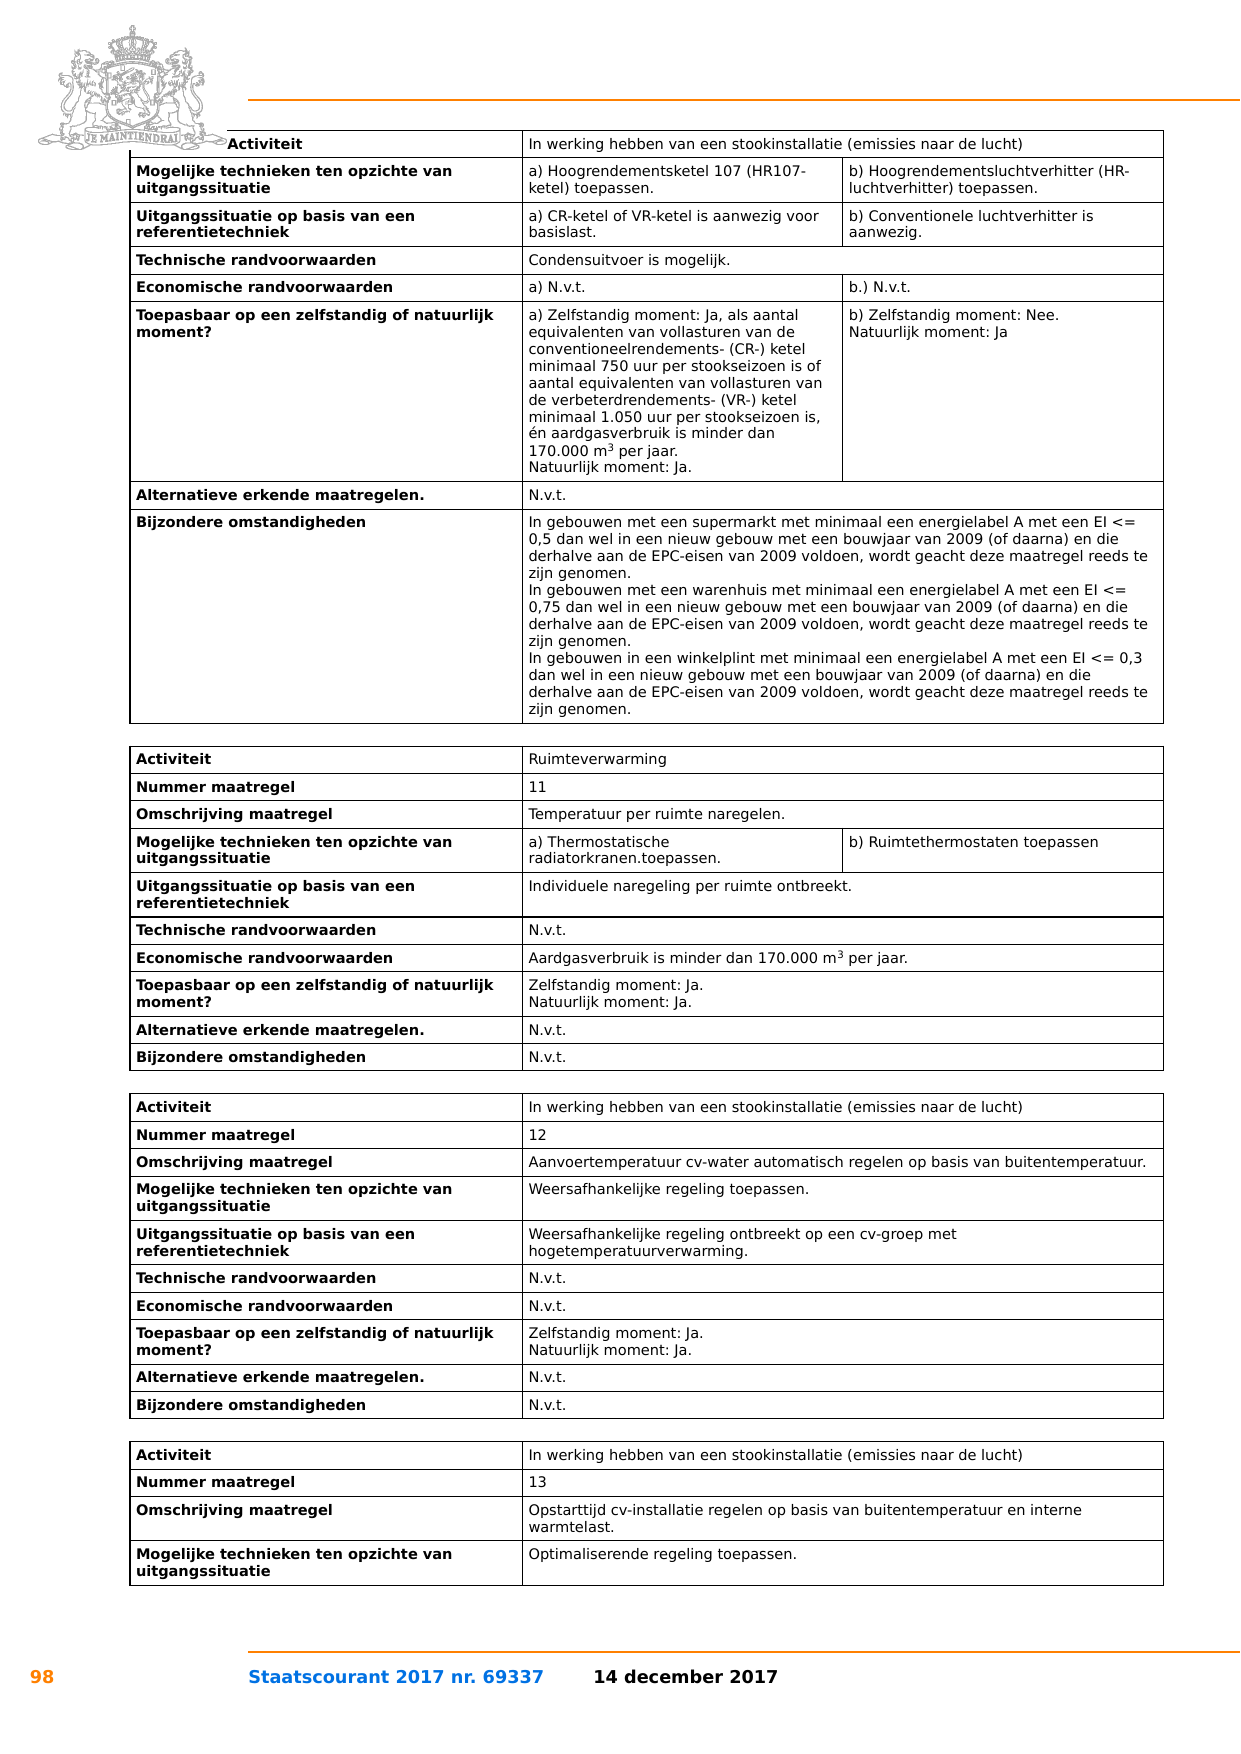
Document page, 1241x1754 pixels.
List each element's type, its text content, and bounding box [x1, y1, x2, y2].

table_cell Economische randvoorwaarden [131, 275, 522, 301]
table_header Activiteit [131, 1094, 522, 1121]
table_cell Technische randvoorwaarden [131, 1265, 522, 1292]
table_header In werking hebben van een stookinstallatie (emissies naar de lucht) [523, 1094, 1163, 1121]
table_cell Weersafhankelijke regeling ontbreekt op een cv-groep met hogetemperatuurverwarming. [523, 1221, 1163, 1264]
table_cell Omschrijving maatregel [131, 801, 522, 828]
table_cell Nummer maatregel [131, 1470, 522, 1496]
table_cell Bijzondere omstandigheden [131, 1044, 522, 1070]
table_header In werking hebben van een stookinstallatie (emissies naar de lucht) [523, 131, 1163, 157]
table_cell Alternatieve erkende maatregelen. [131, 482, 522, 508]
table_cell Alternatieve erkende maatregelen. [131, 1017, 522, 1043]
table_cell a) CR-ketel of VR-ketel is aanwezig voor basislast. [523, 203, 842, 246]
table_cell Economische randvoorwaarden [131, 945, 522, 971]
table_cell a) Zelfstandig moment: Ja, als aantal equivalenten van vollasturen van de conventioneelrendements- (CR-) ketel minimaal 750 uur per stookseizoen is of aantal equivalenten van vollasturen van de verbeterdrendements- (VR-) ketel minimaal 1.050 uur per stookseizoen is, én aardgasverbruik is minder dan 170.000 m3 per jaar. Natuurlijk moment: Ja. [523, 302, 842, 481]
table_cell b) Hoogrendementsluchtverhitter (HR-luchtverhitter) toepassen. [843, 158, 1163, 202]
table_cell Technische randvoorwaarden [131, 247, 522, 273]
table_header Activiteit [131, 1442, 522, 1468]
table_cell Temperatuur per ruimte naregelen. [523, 801, 1163, 828]
table_cell Optimaliserende regeling toepassen. [523, 1541, 1163, 1585]
table_cell Mogelijke technieken ten opzichte van uitgangssituatie [131, 1177, 522, 1220]
table_cell N.v.t. [523, 1392, 1163, 1418]
table_cell Uitgangssituatie op basis van een referentietechniek [131, 873, 522, 916]
table_cell Mogelijke technieken ten opzichte van uitgangssituatie [131, 1541, 522, 1585]
table_cell N.v.t. [523, 1365, 1163, 1391]
table_cell Condensuitvoer is mogelijk. [523, 247, 1163, 273]
table_cell Economische randvoorwaarden [131, 1293, 522, 1319]
table_cell Alternatieve erkende maatregelen. [131, 1365, 522, 1391]
table_cell Zelfstandig moment: Ja. Natuurlijk moment: Ja. [523, 972, 1163, 1016]
table_cell 13 [523, 1470, 1163, 1496]
table_cell Aardgasverbruik is minder dan 170.000 m3 per jaar. [523, 945, 1163, 971]
table_cell Aanvoertemperatuur cv-water automatisch regelen op basis van buitentemperatuur. [523, 1149, 1163, 1176]
table_cell N.v.t. [523, 1044, 1163, 1070]
table_cell Toepasbaar op een zelfstandig of natuurlijk moment? [131, 1320, 522, 1363]
table_cell N.v.t. [523, 918, 1163, 944]
table_header Ruimteverwarming [523, 747, 1163, 773]
table_cell Individuele naregeling per ruimte ontbreekt. [523, 873, 1163, 916]
table_cell Uitgangssituatie op basis van een referentietechniek [131, 203, 522, 246]
table_cell a) Thermostatische radiatorkranen.toepassen. [523, 829, 842, 872]
table_cell b) Ruimtethermostaten toepassen [843, 829, 1163, 872]
table_cell N.v.t. [523, 1293, 1163, 1319]
table_cell a) Hoogrendementsketel 107 (HR107-ketel) toepassen. [523, 158, 842, 202]
table_cell Omschrijving maatregel [131, 1149, 522, 1176]
table_cell Zelfstandig moment: Ja. Natuurlijk moment: Ja. [523, 1320, 1163, 1363]
table_cell a) N.v.t. [523, 275, 842, 301]
table_header In werking hebben van een stookinstallatie (emissies naar de lucht) [523, 1442, 1163, 1468]
table_cell Weersafhankelijke regeling toepassen. [523, 1177, 1163, 1220]
table_cell 11 [523, 774, 1163, 800]
table_cell Mogelijke technieken ten opzichte van uitgangssituatie [131, 829, 522, 872]
table_cell Bijzondere omstandigheden [131, 510, 522, 723]
table_cell b) Zelfstandig moment: Nee. Natuurlijk moment: Ja [843, 302, 1163, 481]
table_cell Opstarttijd cv-installatie regelen op basis van buitentemperatuur en interne warmtelast. [523, 1497, 1163, 1540]
table_cell In gebouwen met een supermarkt met minimaal een energielabel A met een EI <= 0,5 dan wel in een nieuw gebouw met een bouwjaar van 2009 (of daarna) en die derhalve aan de EPC-eisen van 2009 voldoen, wordt geacht deze maatregel reeds te zijn genomen. In gebouwen met een warenhuis met minimaal een energielabel A met een EI <= 0,75 dan wel in een nieuw gebouw met een bouwjaar van 2009 (of daarna) en die derhalve aan de EPC-eisen van 2009 voldoen, wordt geacht deze maatregel reeds te zijn genomen. In gebouwen in een winkelplint met minimaal een energielabel A met een EI <= 0,3 dan wel in een nieuw gebouw met een bouwjaar van 2009 (of daarna) en die derhalve aan de EPC-eisen van 2009 voldoen, wordt geacht deze maatregel reeds te zijn genomen. [523, 510, 1163, 723]
table_cell 12 [523, 1122, 1163, 1148]
table_cell Omschrijving maatregel [131, 1497, 522, 1540]
table_cell Toepasbaar op een zelfstandig of natuurlijk moment? [131, 972, 522, 1016]
table_cell Uitgangssituatie op basis van een referentietechniek [131, 1221, 522, 1264]
table_header Activiteit [131, 131, 522, 157]
table_cell N.v.t. [523, 1017, 1163, 1043]
table_cell Nummer maatregel [131, 1122, 522, 1148]
table_cell N.v.t. [523, 1265, 1163, 1292]
table_cell Mogelijke technieken ten opzichte van uitgangssituatie [131, 158, 522, 202]
table_cell b) Conventionele luchtverhitter is aanwezig. [843, 203, 1163, 246]
picture [38, 25, 227, 150]
table_cell Nummer maatregel [131, 774, 522, 800]
table_cell Toepasbaar op een zelfstandig of natuurlijk moment? [131, 302, 522, 481]
table_header Activiteit [131, 747, 522, 773]
table_cell Technische randvoorwaarden [131, 918, 522, 944]
table_cell Bijzondere omstandigheden [131, 1392, 522, 1418]
table_cell N.v.t. [523, 482, 1163, 508]
table_cell b.) N.v.t. [843, 275, 1163, 301]
